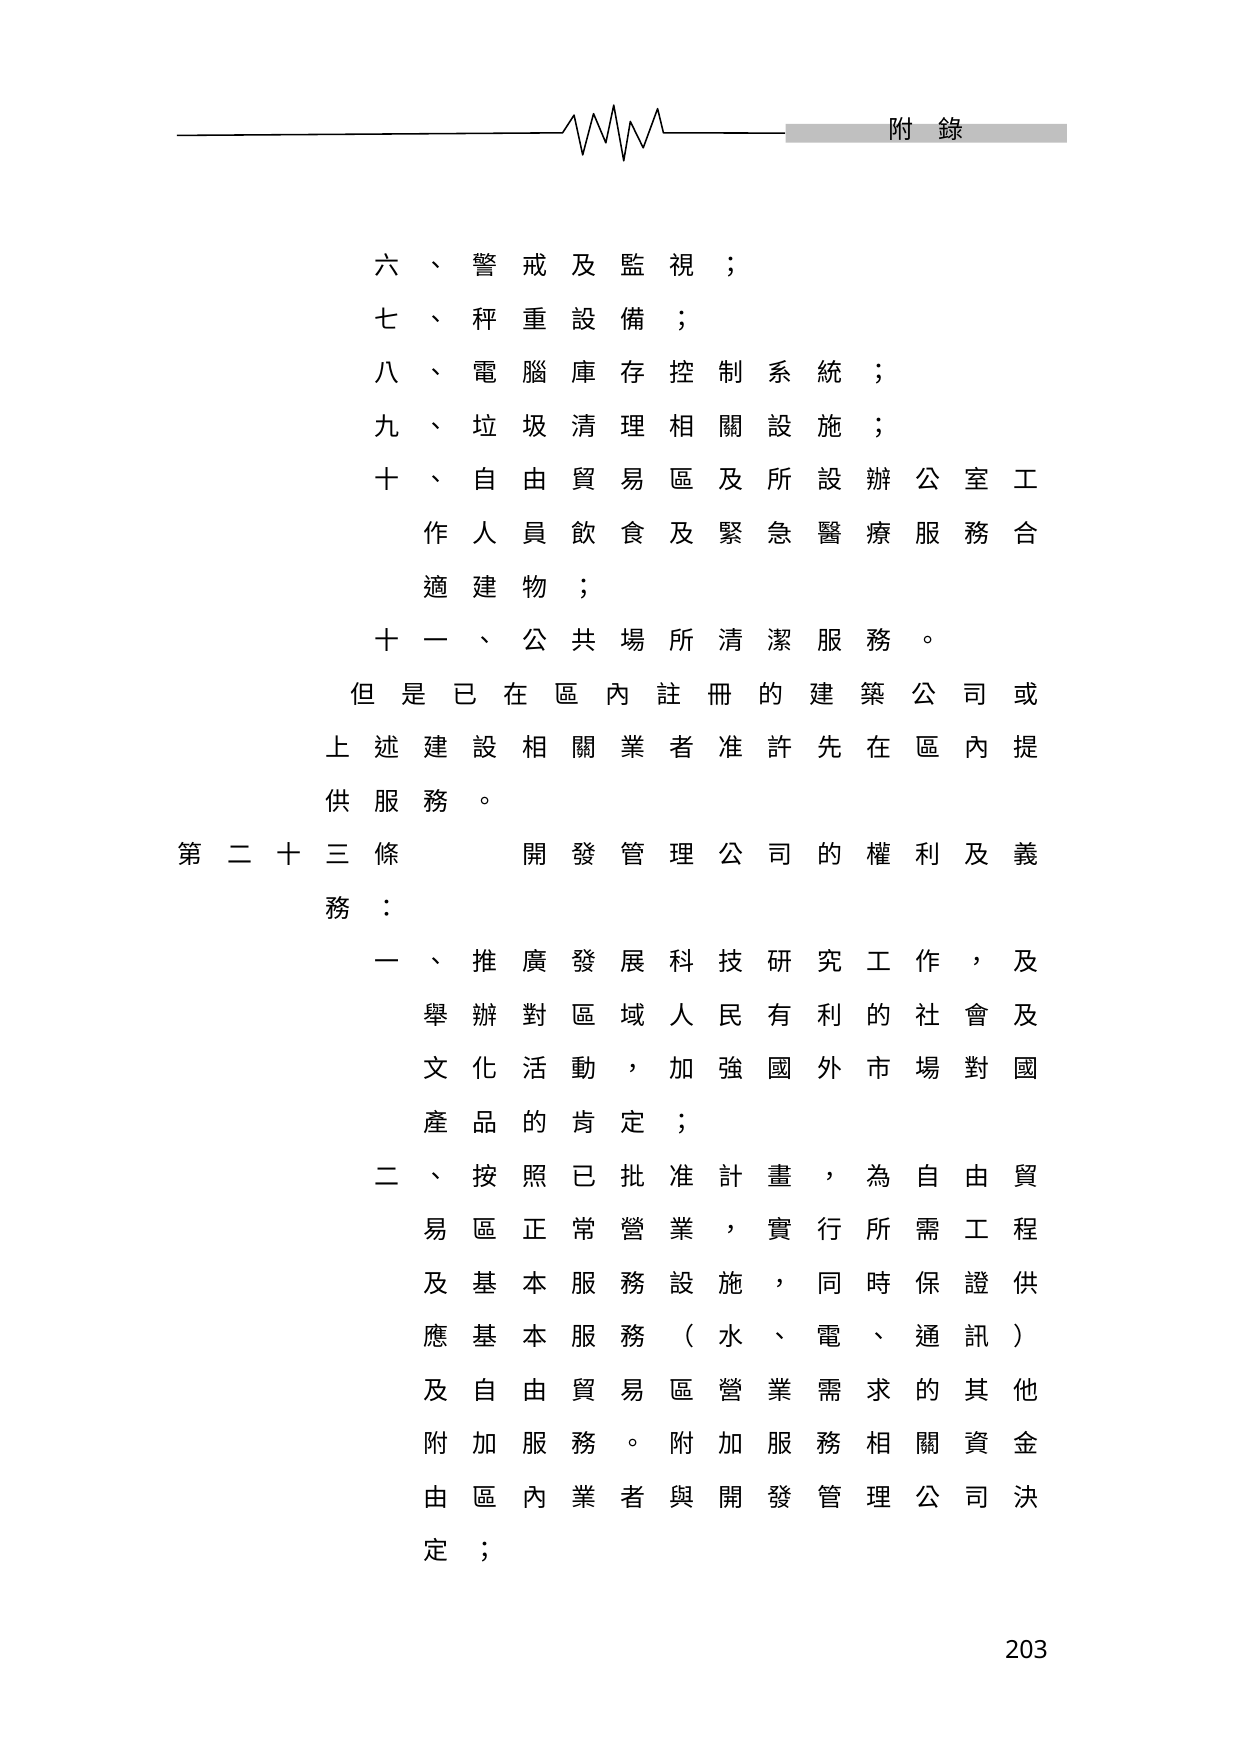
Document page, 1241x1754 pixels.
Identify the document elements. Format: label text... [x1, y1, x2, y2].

text 第二十三條 開發管理公司的權利及義務： [178, 826, 1063, 933]
text 九、垃圾清理相關設施； [350, 398, 1063, 451]
text 十一、公共場所清潔服務。 [350, 612, 1063, 666]
text 六、警戒及監視； [350, 237, 1063, 291]
text 十、自由貿易區及所設辦公室工作人員飲食及緊急醫療服務合適建物； [350, 451, 1063, 612]
text 一、推廣發展科技研究工作，及舉辦對區域人民有利的社會及文化活動，加強國外市場對國產品的肯定； [350, 933, 1063, 1147]
text 二、按照已批准計畫，為自由貿易區正常營業，實行所需工程及基本服務設施，同時保證供應基本服務（水、電、通訊）及自由貿易區營業需求的其他附加服務。附加服務相關資金由區內業者與開發管理公司決定； [350, 1147, 1063, 1576]
text 但是已在區內註冊的建築公司或上述建設相關業者准許先在區內提供服務。 [301, 666, 1063, 826]
text 七、秤重設備； [350, 291, 1063, 344]
text 八、電腦庫存控制系統； [350, 344, 1063, 398]
